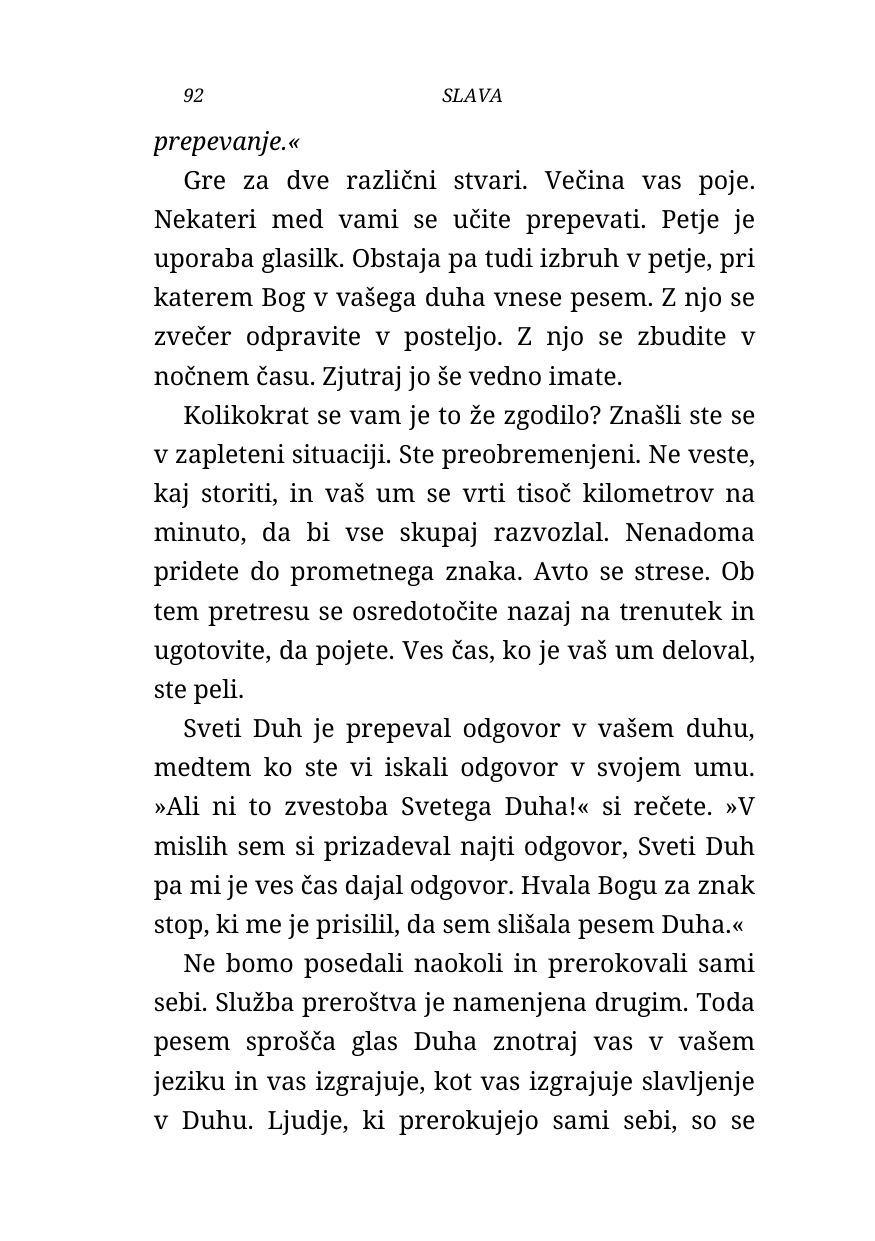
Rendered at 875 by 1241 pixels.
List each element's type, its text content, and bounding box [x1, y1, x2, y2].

text Ne bomo posedali naokoli in prerokovali sami sebi. Služba preroštva je namenjena drugim. Toda pesem sprošča glas Duha znotraj vas v vašem jeziku in vas izgrajuje, kot vas izgrajuje slavljenje v Duhu. Ljudje, ki prerokujejo sami sebi, so se [153, 946, 756, 1136]
text prepevanje.« [153, 123, 756, 157]
text Sveti Duh je prepeval odgovor v vašem duhu, medtem ko ste vi iskali odgovor v svojem umu. »Ali ni to zvestoba Svetega Duha!« si rečete. »V mislih sem si prizadeval najti odgovor, Sveti Duh pa mi je ves čas dajal odgovor. Hvala Bogu za znak stop, ki me je prisilil, da sem slišala pesem Duha.« [153, 711, 756, 941]
text Kolikokrat se vam je to že zgodilo? Znašli ste se v zapleteni situaciji. Ste preobremenjeni. Ne veste, kaj storiti, in vaš um se vrti tisoč kilometrov na minuto, da bi vse skupaj razvozlal. Nenadoma pridete do prometnega znaka. Avto se strese. Ob tem pretresu se osredotočite nazaj na trenutek in ugotovite, da pojete. Ves čas, ko je vaš um deloval, ste peli. [153, 397, 756, 706]
text Gre za dve različni stvari. Večina vas poje. Nekateri med vami se učite prepevati. Petje je uporaba glasilk. Obstaja pa tudi izbruh v petje, pri katerem Bog v vašega duha vnese pesem. Z njo se zvečer odpravite v posteljo. Z njo se zbudite v nočnem času. Zjutraj jo še vedno imate. [153, 162, 756, 392]
